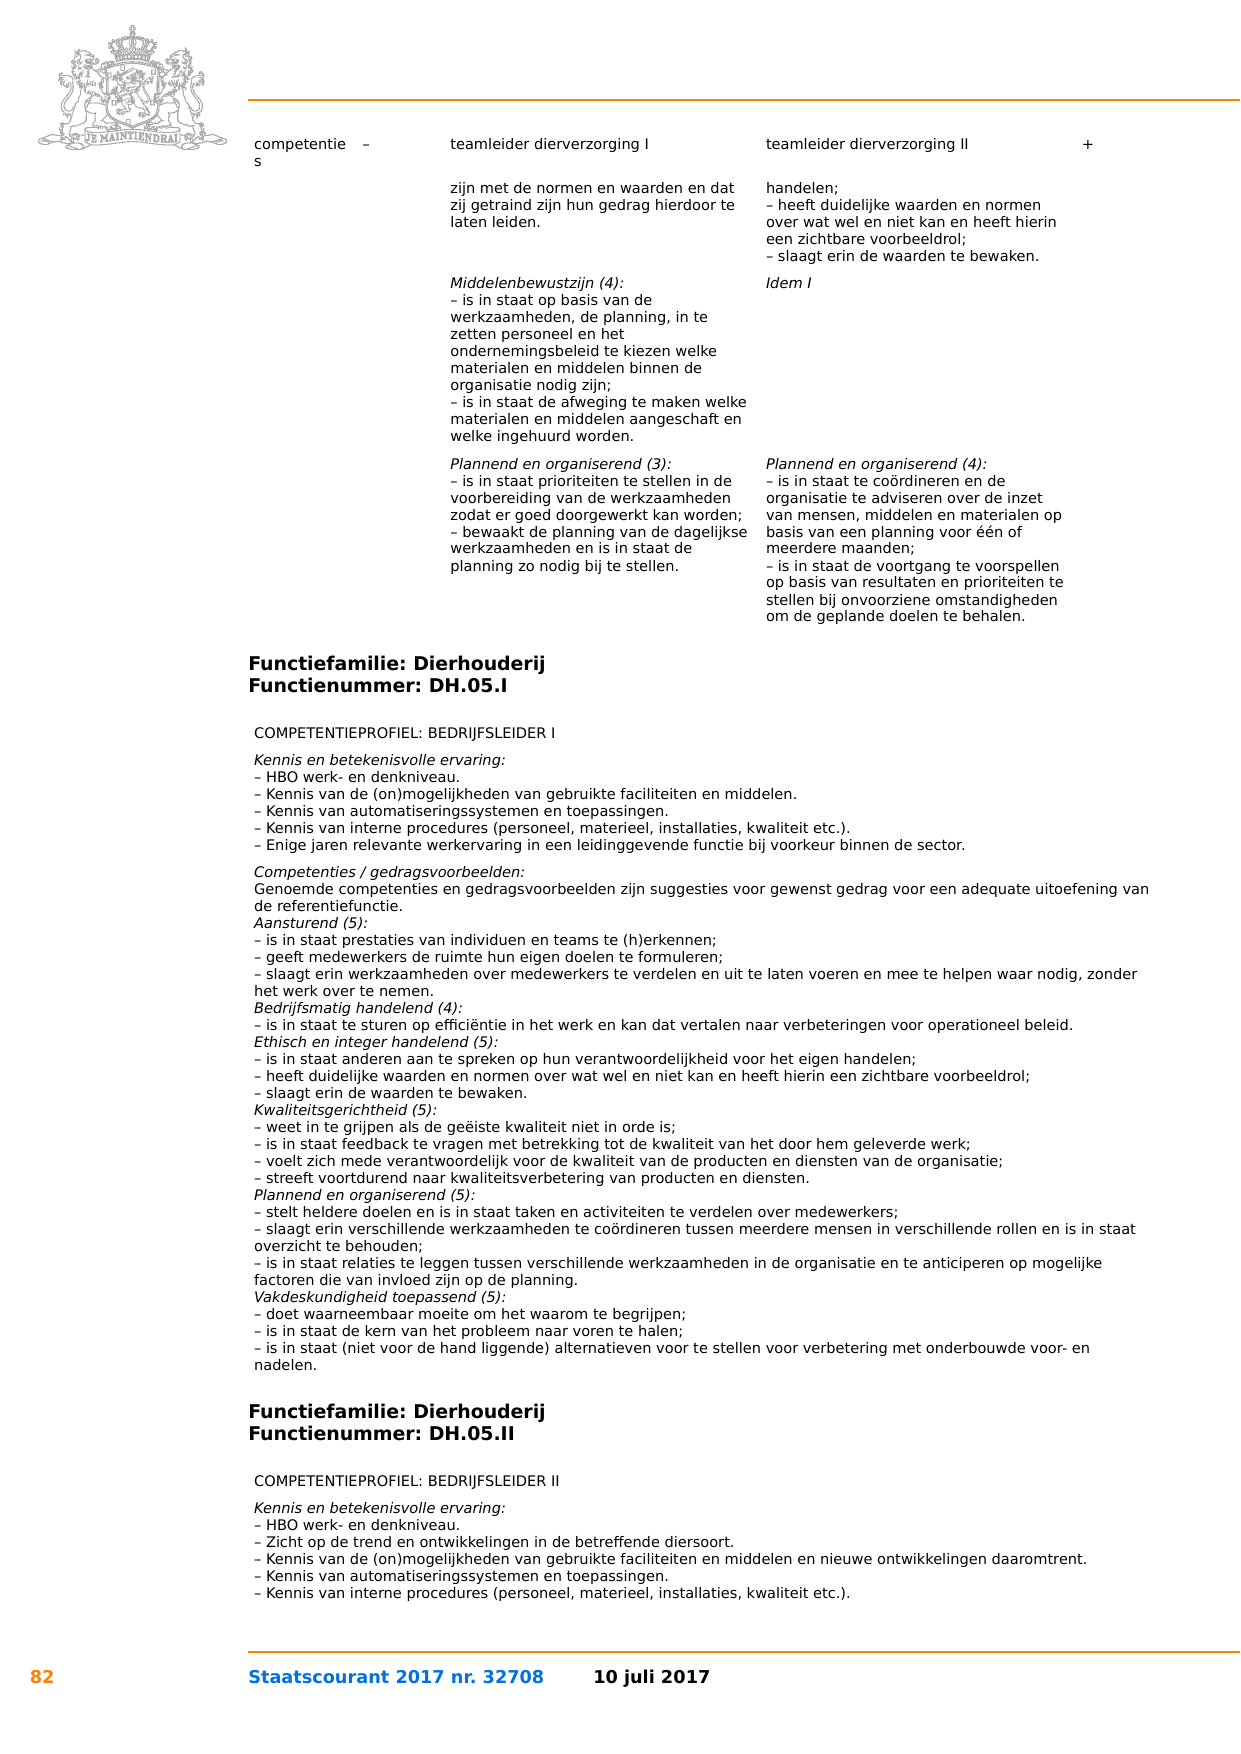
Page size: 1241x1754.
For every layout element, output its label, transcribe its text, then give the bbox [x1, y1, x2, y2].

table_cell [1076, 175, 1163, 630]
table_cell Middelenbewustzijn (4): – is in staat op basis van de werkzaamheden, de planning, in te zetten personeel en het ondernemingsbeleid te kiezen welke materialen en middelen binnen de organisatie nodig zijn; – is in staat de afweging te maken welke materialen en middelen aangeschaft en welke ingehuurd worden. [445, 271, 759, 450]
table_header COMPETENTIEPROFIEL: BEDRIJFSLEIDER I [249, 720, 1163, 746]
table_cell [357, 175, 444, 630]
table_cell Kennis en betekenisvolle ervaring: – HBO werk- en denkniveau. – Zicht op de trend en ontwikkelingen in de betreffende diersoort. – Kennis van de (on)mogelijkheden van gebruikte faciliteiten en middelen en nieuwe ontwikkelingen daaromtrent. – Kennis van automatiseringssystemen en toepassingen. – Kennis van interne procedures (personeel, materieel, installaties, kwaliteit etc.). [249, 1495, 1163, 1607]
text Functienummer: DH.05.I [248, 675, 1163, 697]
text Functienummer: DH.05.II [248, 1423, 1163, 1445]
table_cell Idem I [761, 271, 1075, 450]
table_header + [1076, 131, 1163, 174]
table_header competenties [249, 131, 356, 174]
table_header teamleider dierverzorging II [761, 131, 1075, 174]
picture [38, 25, 227, 150]
table_cell handelen; – heeft duidelijke waarden en normen over wat wel en niet kan en heeft hierin een zichtbare voorbeeldrol; – slaagt erin de waarden te bewaken. [761, 175, 1075, 269]
table_cell Plannend en organiserend (3): – is in staat prioriteiten te stellen in de voorbereiding van de werkzaamheden zodat er goed doorgewerkt kan worden; – bewaakt de planning van de dagelijkse werkzaamheden en is in staat de planning zo nodig bij te stellen. [445, 451, 759, 630]
table_cell Competenties / gedragsvoorbeelden: Genoemde competenties en gedragsvoorbeelden zijn suggesties voor gewenst gedrag voor een adequate uitoefening van de referentiefunctie. Aansturend (5): – is in staat prestaties van individuen en teams te (h)erkennen; – geeft medewerkers de ruimte hun eigen doelen te formuleren; – slaagt erin werkzaamheden over medewerkers te verdelen en uit te laten voeren en mee te helpen waar nodig, zonder het werk over te nemen. Bedrijfsmatig handelend (4): – is in staat te sturen op efficiëntie in het werk en kan dat vertalen naar verbeteringen voor operationeel beleid. Ethisch en integer handelend (5): – is in staat anderen aan te spreken op hun verantwoordelijkheid voor het eigen handelen; – heeft duidelijke waarden en normen over wat wel en niet kan en heeft hierin een zichtbare voorbeeldrol; – slaagt erin de waarden te bewaken. Kwaliteitsgerichtheid (5): – weet in te grijpen als de geëiste kwaliteit niet in orde is; – is in staat feedback te vragen met betrekking tot de kwaliteit van het door hem geleverde werk; – voelt zich mede verantwoordelijk voor de kwaliteit van de producten en diensten van de organisatie; – streeft voortdurend naar kwaliteitsverbetering van producten en diensten. Plannend en organiserend (5): – stelt heldere doelen en is in staat taken en activiteiten te verdelen over medewerkers; – slaagt erin verschillende werkzaamheden te coördineren tussen meerdere mensen in verschillende rollen en is in staat overzicht te behouden; – is in staat relaties te leggen tussen verschillende werkzaamheden in de organisatie en te anticiperen op mogelijke factoren die van invloed zijn op de planning. Vakdeskundigheid toepassend (5): – doet waarneembaar moeite om het waarom te begrijpen; – is in staat de kern van het probleem naar voren te halen; – is in staat (niet voor de hand liggende) alternatieven voor te stellen voor verbetering met onderbouwde voor- en nadelen. [249, 860, 1163, 1378]
table_header – [357, 131, 444, 174]
table_header teamleider dierverzorging I [445, 131, 759, 174]
table_cell [249, 175, 356, 630]
table_cell zijn met de normen en waarden en dat zij getraind zijn hun gedrag hierdoor te laten leiden. [445, 175, 759, 269]
table_cell Plannend en organiserend (4): – is in staat te coördineren en de organisatie te adviseren over de inzet van mensen, middelen en materialen op basis van een planning voor één of meerdere maanden; – is in staat de voortgang te voorspellen op basis van resultaten en prioriteiten te stellen bij onvoorziene omstandigheden om de geplande doelen te behalen. [761, 451, 1075, 630]
text Functiefamilie: Dierhouderij [248, 653, 1163, 675]
table_cell Kennis en betekenisvolle ervaring: – HBO werk- en denkniveau. – Kennis van de (on)mogelijkheden van gebruikte faciliteiten en middelen. – Kennis van automatiseringssystemen en toepassingen. – Kennis van interne procedures (personeel, materieel, installaties, kwaliteit etc.). – Enige jaren relevante werkervaring in een leidinggevende functie bij voorkeur binnen de sector. [249, 747, 1163, 858]
text Functiefamilie: Dierhouderij [248, 1401, 1163, 1423]
table_header COMPETENTIEPROFIEL: BEDRIJFSLEIDER II [249, 1468, 1163, 1494]
